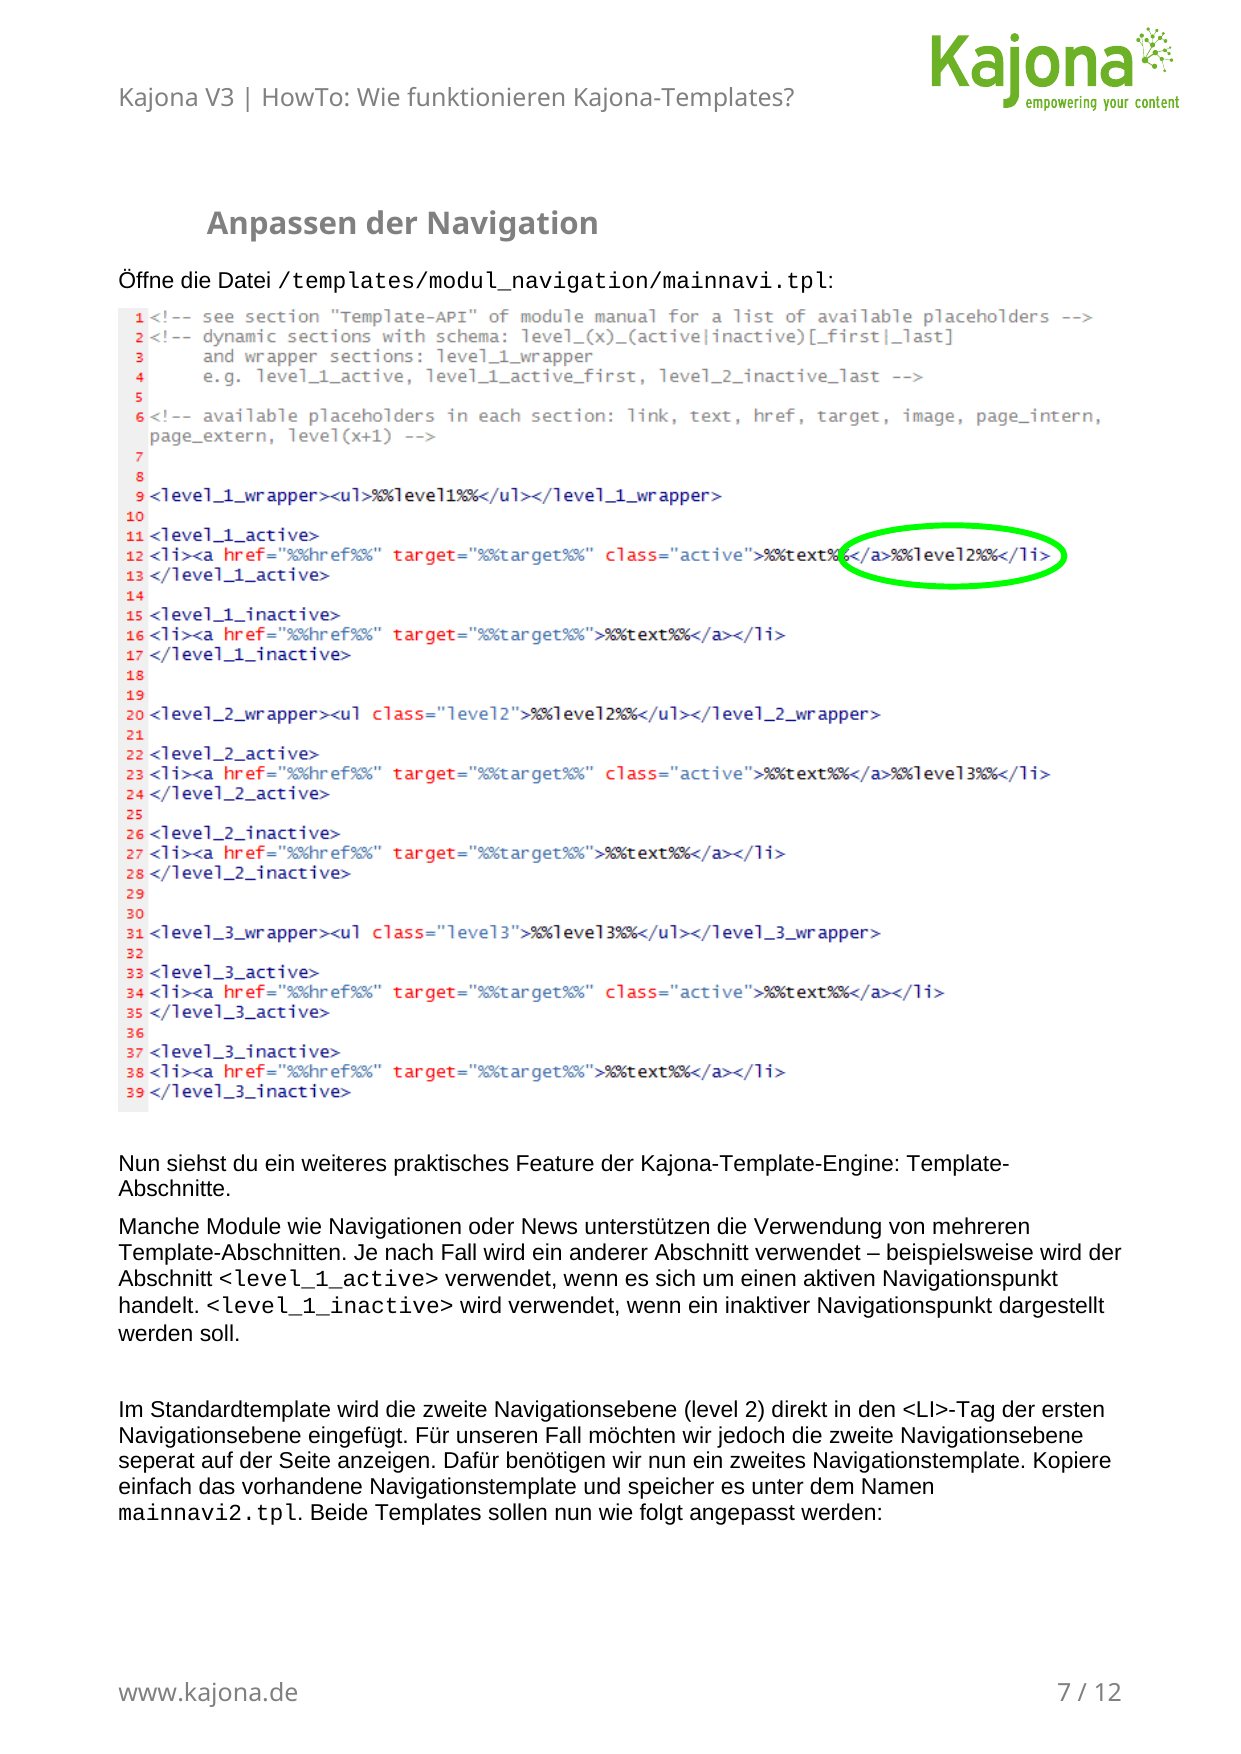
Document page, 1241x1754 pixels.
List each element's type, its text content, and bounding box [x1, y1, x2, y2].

text Öffne die Datei /templates/modul_navigation/mainnavi.tpl: [118, 268, 1122, 296]
text Manche Module wie Navigationen oder News unterstützen die Verwendung von mehreren Template-Abschnitten. Je nach Fall wird ein anderer Abschnitt verwendet – beispielsweise wird der Abschnitt <level_1_active> verwendet, wenn es sich um einen aktiven Navigationspunkt handelt. <level_1_inactive> wird verwendet, wenn ein inaktiver Navigationspunkt dargestellt werden soll. [118, 1214, 1122, 1346]
text Nun siehst du ein weiteres praktisches Feature der Kajona-Template-Engine: Template-Abschnitte. [118, 1150, 1122, 1201]
subtitle Anpassen der Navigation [118, 201, 1122, 244]
text Im Standardtemplate wird die zweite Navigationsebene (level 2) direkt in den <LI>-Tag der ersten Navigationsebene eingefügt. Für unseren Fall möchten wir jedoch die zweite Navigationsebene seperat auf der Seite anzeigen. Dafür benötigen wir nun ein zweites Navigationstemplate. Kopiere einfach das vorhandene Navigationstemplate und speicher es unter dem Namen mainnavi2.tpl. Beide Templates sollen nun wie folgt angepasst werden: [118, 1397, 1122, 1527]
picture [118, 308, 1122, 1112]
